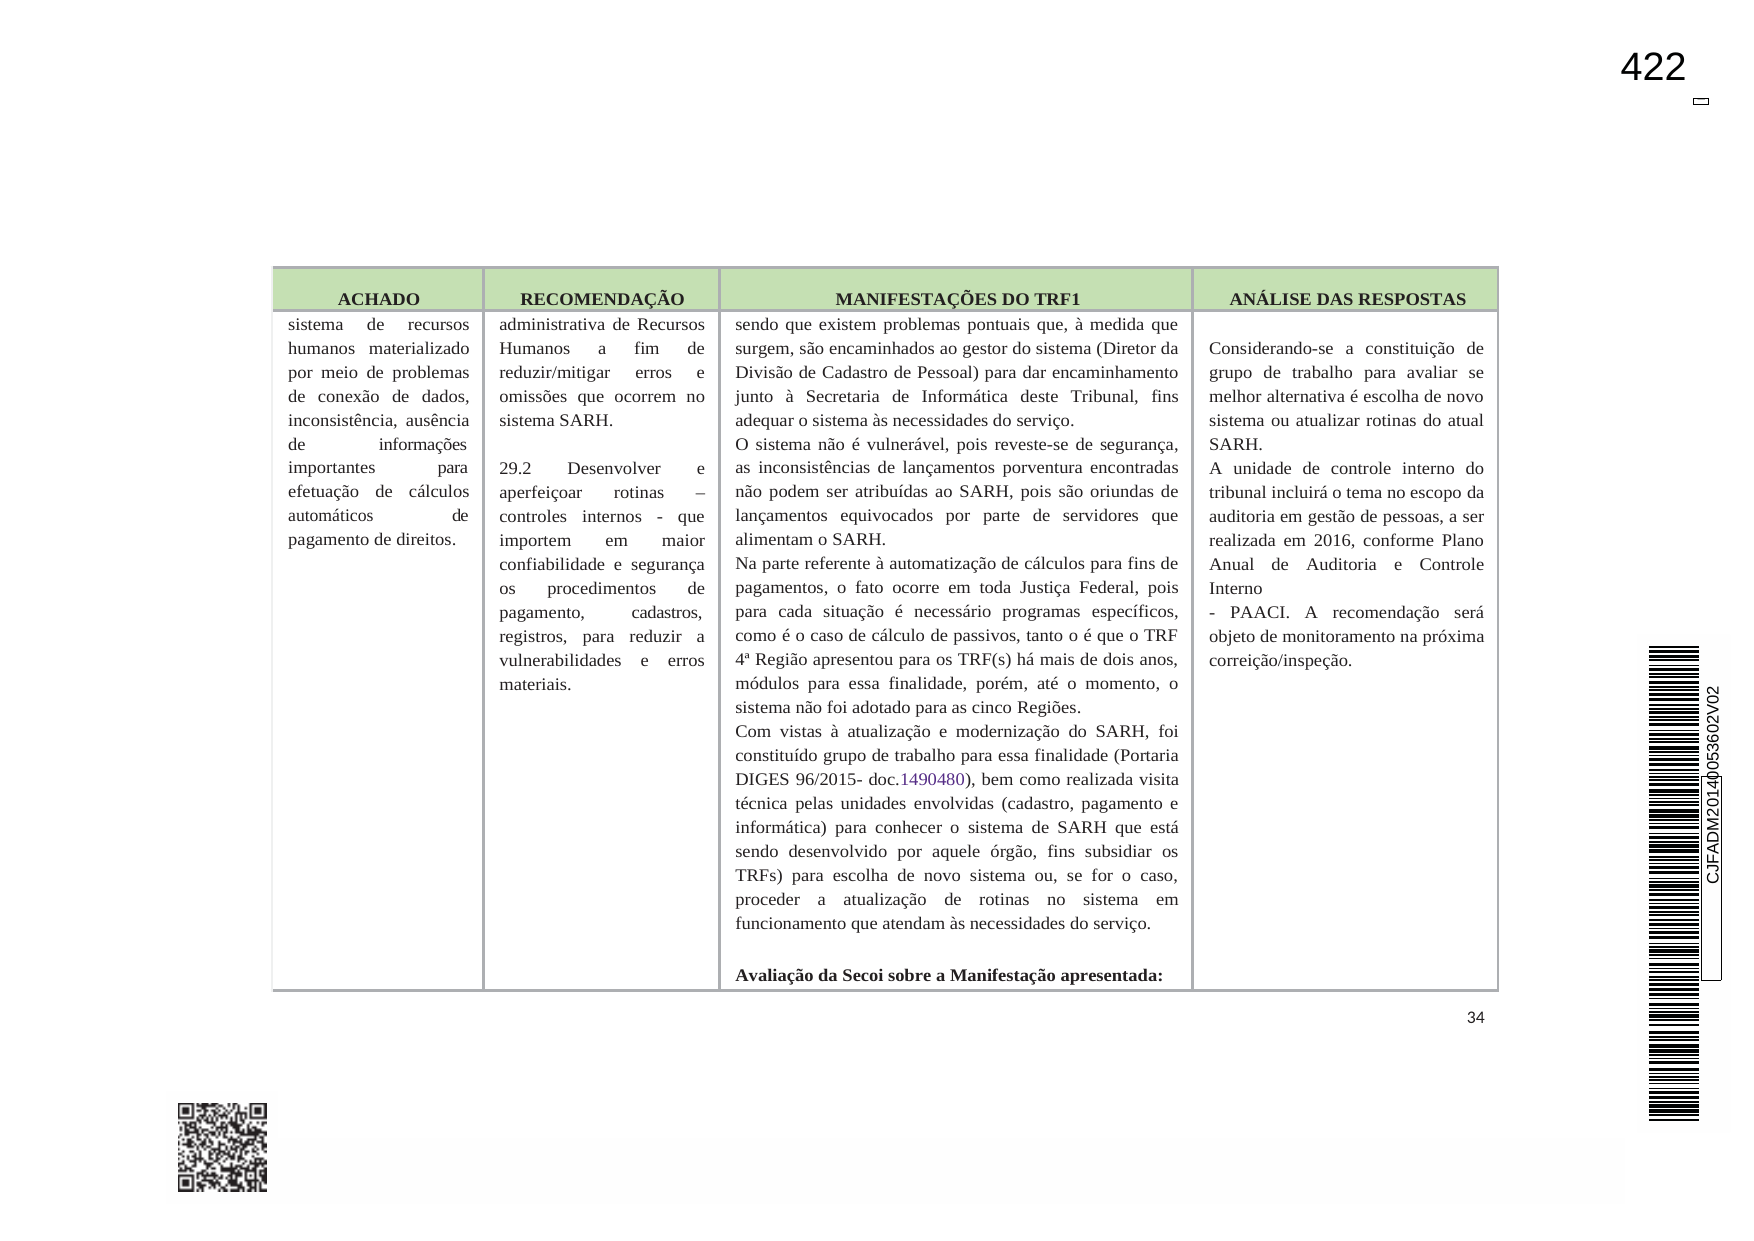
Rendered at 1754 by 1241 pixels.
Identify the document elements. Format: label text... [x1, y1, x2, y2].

table_cell administrativa de Recursos Humanos a fim de reduzir/mitigar erros e omissões que ocorrem no sistema SARH. 29.2 Desenvolver e aperfeiçoar rotinas – controles internos - que importem em maior confiabilidade e segurança os procedimentos de pagamento, cadastros, registros, para reduzir a vulnerabilidades e erros materiais. [485, 312, 718, 951]
text 34 [0, 1007, 1484, 1028]
table_header MANIFESTAÇÕES DO TRF1 [721, 269, 1191, 309]
table_header RECOMENDAÇÃO [485, 269, 718, 309]
table_cell [273, 951, 482, 988]
table_cell [1194, 951, 1497, 988]
table_header ACHADO [273, 269, 482, 309]
table_header ANÁLISE DAS RESPOSTAS [1194, 269, 1497, 309]
picture [178, 1103, 267, 1192]
table_cell [485, 951, 718, 988]
table_cell sistema de recursos humanos materializado por meio de problemas de conexão de dados, inconsistência, ausência de informações importantes para efetuação de cálculos automáticos de pagamento de direitos. [273, 312, 482, 951]
table_cell sendo que existem problemas pontuais que, à medida que surgem, são encaminhados ao gestor do sistema (Diretor da Divisão de Cadastro de Pessoal) para dar encaminhamento junto à Secretaria de Informática deste Tribunal, fins adequar o sistema às necessidades do serviço. O sistema não é vulnerável, pois reveste-se de segurança, as inconsistências de lançamentos porventura encontradas não podem ser atribuídas ao SARH, pois são oriundas de lançamentos equivocados por parte de servidores que alimentam o SARH. Na parte referente à automatização de cálculos para fins de pagamentos, o fato ocorre em toda Justiça Federal, pois para cada situação é necessário programas específicos, como é o caso de cálculo de passivos, tanto o é que o TRF 4ª Região apresentou para os TRF(s) há mais de dois anos, módulos para essa finalidade, porém, até o momento, o sistema não foi adotado para as cinco Regiões. Com vistas à atualização e modernização do SARH, foi constituído grupo de trabalho para essa finalidade (Portaria DIGES 96/2015- doc.1490480), bem como realizada visita técnica pelas unidades envolvidas (cadastro, pagamento e informática) para conhecer o sistema de SARH que está sendo desenvolvido por aquele órgão, fins subsidiar os TRFs) para escolha de novo sistema ou, se for o caso, proceder a atualização de rotinas no sistema em funcionamento que atendam às necessidades do serviço. [721, 312, 1191, 951]
table_cell Considerando-se a constituição de grupo de trabalho para avaliar se melhor alternativa é escolha de novo sistema ou atualizar rotinas do atual SARH. A unidade de controle interno do tribunal incluirá o tema no escopo da auditoria em gestão de pessoas, a ser realizada em 2016, conforme Plano Anual de Auditoria e Controle Interno - PAACI. A recomendação será objeto de monitoramento na próxima correição/inspeção. [1194, 312, 1497, 951]
table_cell Avaliação da Secoi sobre a Manifestação apresentada: [721, 951, 1191, 988]
